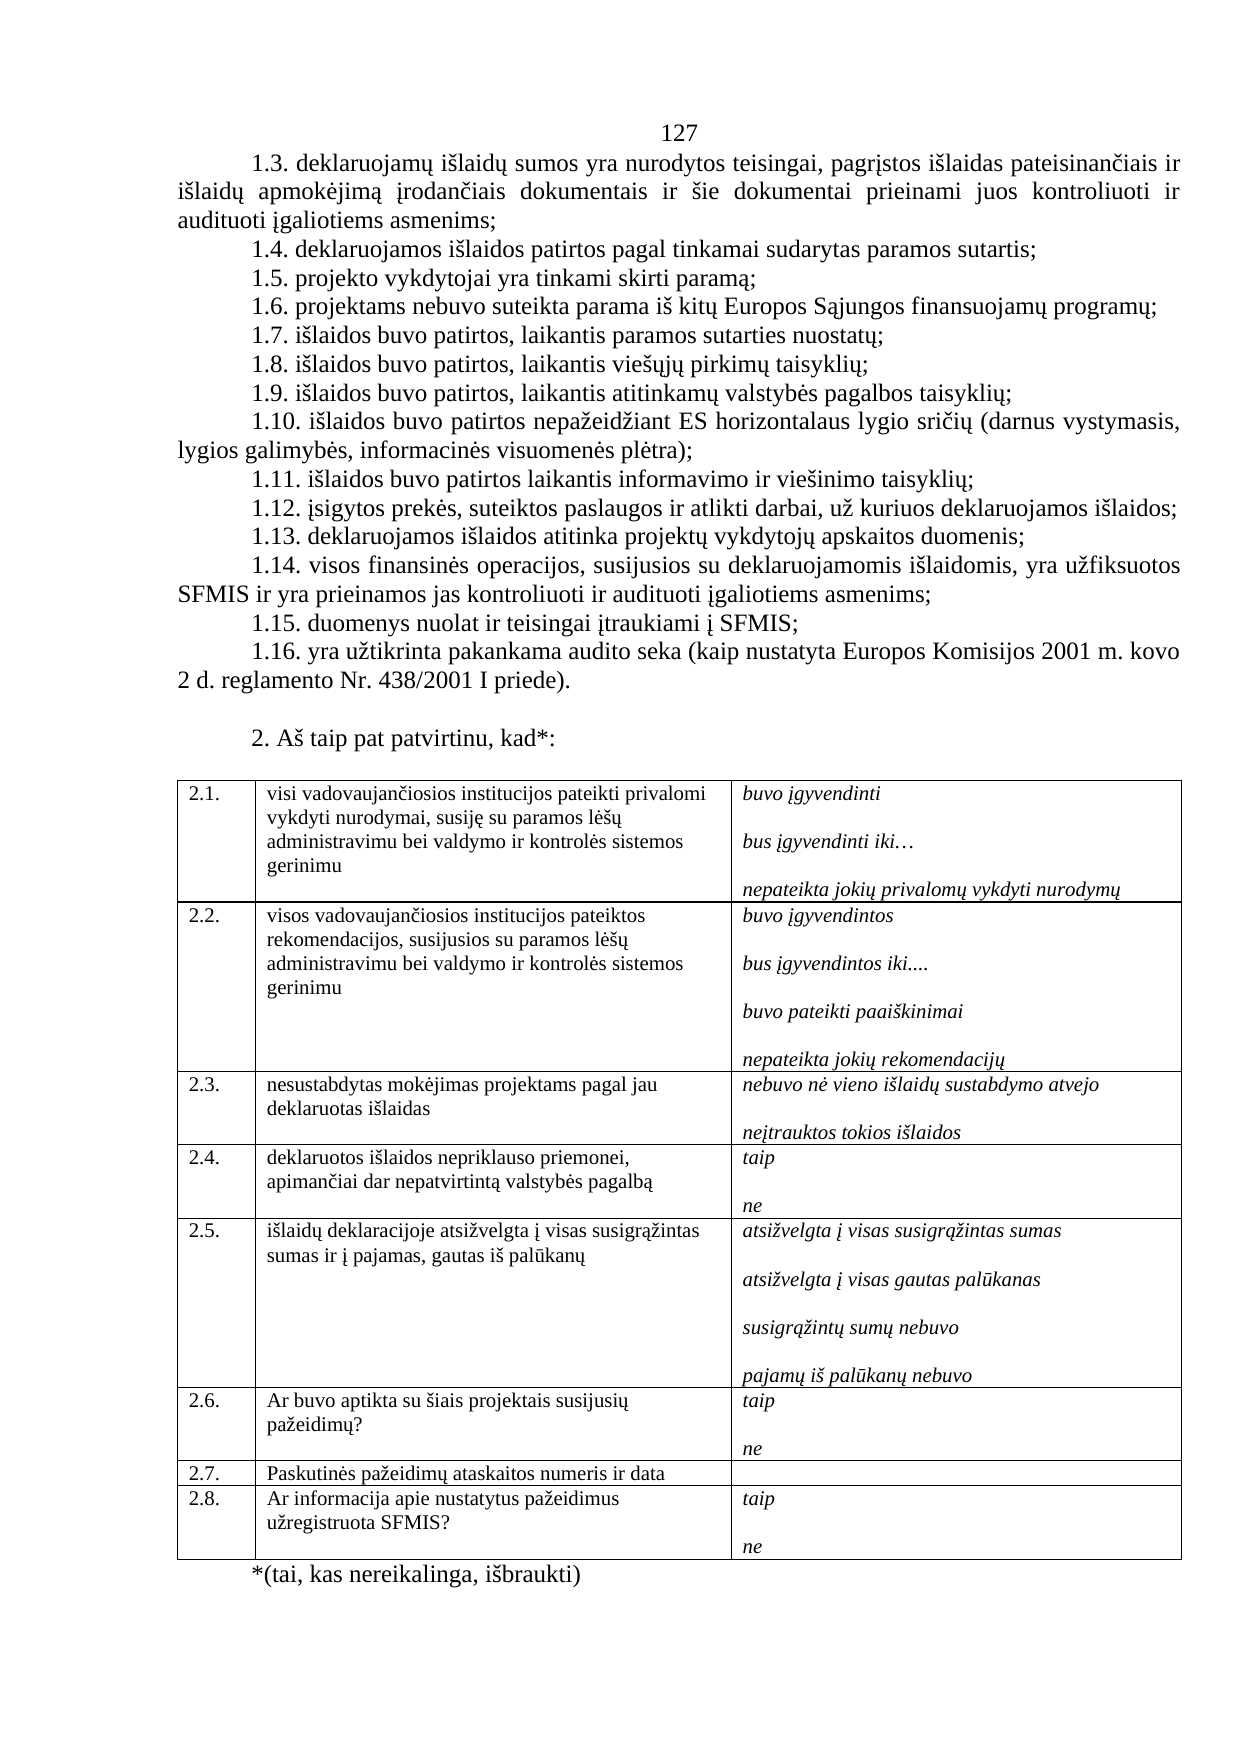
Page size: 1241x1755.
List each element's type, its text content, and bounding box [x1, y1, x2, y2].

text 1.12. įsigytos prekės, suteiktos paslaugos ir atlikti darbai, už kuriuos deklaruojamos išlaidos; [177, 493, 1181, 521]
text 1.14. visos finansinės operacijos, susijusios su deklaruojamomis išlaidomis, yra užfiksuotos SFMIS ir yra prieinamos jas kontroliuoti ir audituoti įgaliotiems asmenims; [177, 550, 1181, 608]
table_header visi vadovaujančiosios institucijos pateikti privalomi vykdyti nurodymai, susiję su paramos lėšų administravimu bei valdymo ir kontrolės sistemos gerinimu [256, 781, 731, 901]
table_cell nesustabdytas mokėjimas projektams pagal jau deklaruotas išlaidas [256, 1072, 731, 1144]
table_cell [732, 1461, 1181, 1485]
text 2. Aš taip pat patvirtinu, kad*: [177, 723, 1181, 751]
table_cell 2.5. [178, 1219, 255, 1387]
table_cell 2.2. [178, 903, 255, 1071]
text 1.4. deklaruojamos išlaidos patirtos pagal tinkamai sudarytas paramos sutartis; [177, 234, 1181, 263]
table_cell taip ne [732, 1486, 1181, 1558]
text 1.9. išlaidos buvo patirtos, laikantis atitinkamų valstybės pagalbos taisyklių; [177, 378, 1181, 406]
table_cell atsižvelgta į visas susigrąžintas sumas atsižvelgta į visas gautas palūkanas susigrąžintų sumų nebuvo pajamų iš palūkanų nebuvo [732, 1219, 1181, 1387]
table_cell išlaidų deklaracijoje atsižvelgta į visas susigrąžintas sumas ir į pajamas, gautas iš palūkanų [256, 1219, 731, 1387]
table_cell Ar buvo aptikta su šiais projektais susijusių pažeidimų? [256, 1388, 731, 1460]
text 1.6. projektams nebuvo suteikta parama iš kitų Europos Sąjungos finansuojamų programų; [177, 291, 1181, 320]
table_cell 2.4. [178, 1145, 255, 1217]
table_header 2.1. [178, 781, 255, 901]
table_cell Ar informacija apie nustatytus pažeidimus užregistruota SFMIS? [256, 1486, 731, 1558]
table_cell nebuvo nė vieno išlaidų sustabdymo atvejo neįtrauktos tokios išlaidos [732, 1072, 1181, 1144]
text 1.3. deklaruojamų išlaidų sumos yra nurodytos teisingai, pagrįstos išlaidas pateisinančiais ir išlaidų apmokėjimą įrodančiais dokumentais ir šie dokumentai prieinami juos kontroliuoti ir audituoti įgaliotiems asmenims; [177, 148, 1181, 234]
table_cell 2.3. [178, 1072, 255, 1144]
table_cell deklaruotos išlaidos nepriklauso priemonei, apimančiai dar nepatvirtintą valstybės pagalbą [256, 1145, 731, 1217]
table_cell Paskutinės pažeidimų ataskaitos numeris ir data [256, 1461, 731, 1485]
text 1.7. išlaidos buvo patirtos, laikantis paramos sutarties nuostatų; [177, 320, 1181, 349]
table_cell 2.8. [178, 1486, 255, 1558]
table_cell taip ne [732, 1388, 1181, 1460]
text 1.10. išlaidos buvo patirtos nepažeidžiant ES horizontalaus lygio sričių (darnus vystymasis, lygios galimybės, informacinės visuomenės plėtra); [177, 406, 1181, 464]
text 1.15. duomenys nuolat ir teisingai įtraukiami į SFMIS; [177, 608, 1181, 636]
table_cell taip ne [732, 1145, 1181, 1217]
text 1.8. išlaidos buvo patirtos, laikantis viešųjų pirkimų taisyklių; [177, 349, 1181, 378]
text 1.13. deklaruojamos išlaidos atitinka projektų vykdytojų apskaitos duomenis; [177, 521, 1181, 550]
text 1.11. išlaidos buvo patirtos laikantis informavimo ir viešinimo taisyklių; [177, 464, 1181, 493]
table_cell visos vadovaujančiosios institucijos pateiktos rekomendacijos, susijusios su paramos lėšų administravimu bei valdymo ir kontrolės sistemos gerinimu [256, 903, 731, 1071]
text *(tai, kas nereikalinga, išbraukti) [177, 1560, 1181, 1588]
table_cell 2.6. [178, 1388, 255, 1460]
table_cell 2.7. [178, 1461, 255, 1485]
table_cell buvo įgyvendintos bus įgyvendintos iki.... buvo pateikti paaiškinimai nepateikta jokių rekomendacijų [732, 903, 1181, 1071]
table_header buvo įgyvendinti bus įgyvendinti iki… nepateikta jokių privalomų vykdyti nurodymų [732, 781, 1181, 901]
text 1.16. yra užtikrinta pakankama audito seka (kaip nustatyta Europos Komisijos 2001 m. kovo 2 d. reglamento Nr. 438/2001 I priede). [177, 636, 1181, 694]
text 1.5. projekto vykdytojai yra tinkami skirti paramą; [177, 263, 1181, 291]
